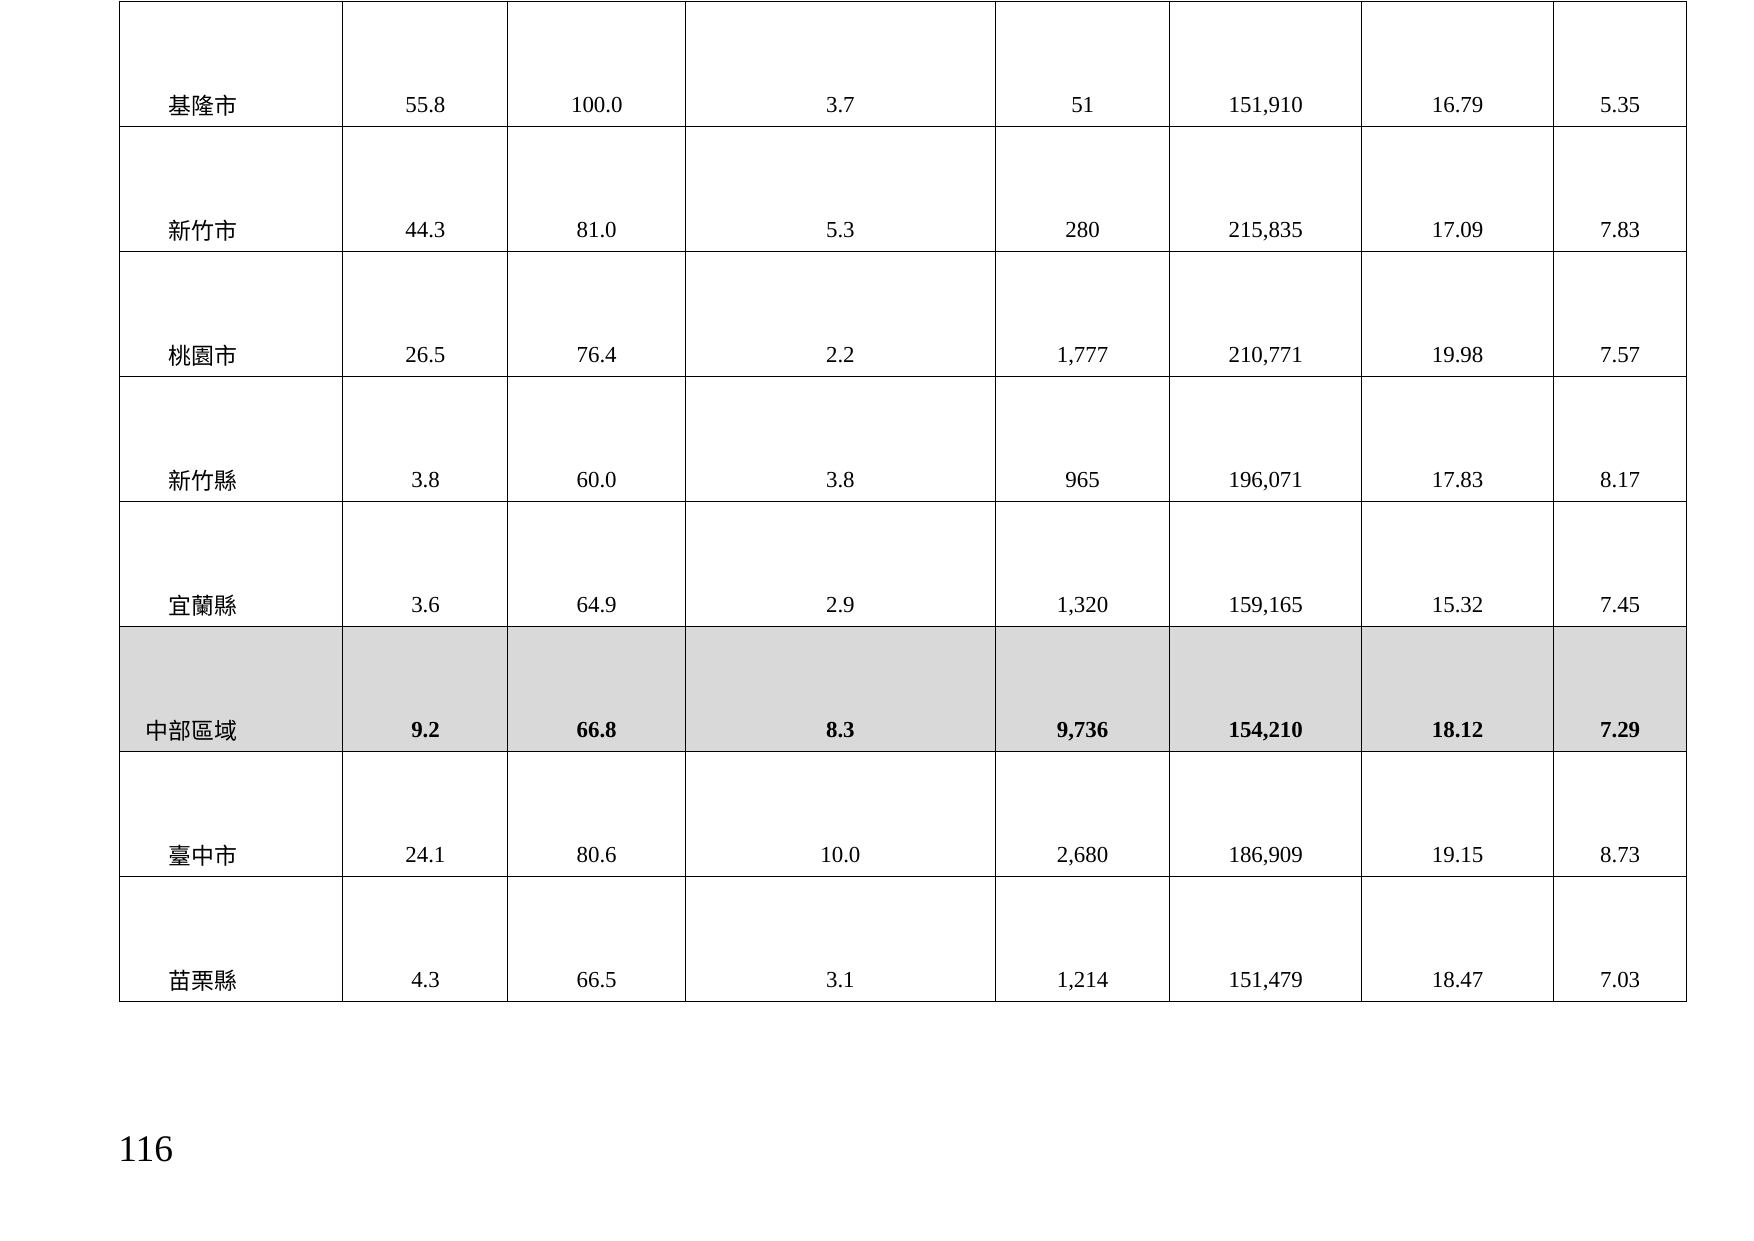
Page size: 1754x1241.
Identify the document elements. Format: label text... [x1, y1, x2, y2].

table_cell 159,165 [1170, 502, 1361, 626]
table_cell 3.6 [343, 502, 507, 626]
table_cell 100.0 [508, 2, 685, 126]
table_cell 新竹縣 [120, 377, 342, 501]
table_cell 17.09 [1362, 127, 1553, 251]
table_cell 66.5 [508, 877, 685, 1001]
table_cell 桃園市 [120, 252, 342, 376]
table_cell 186,909 [1170, 752, 1361, 876]
table_cell 4.3 [343, 877, 507, 1001]
table_cell 1,320 [996, 502, 1169, 626]
table_cell 7.29 [1554, 627, 1686, 751]
table_cell 280 [996, 127, 1169, 251]
table_cell 44.3 [343, 127, 507, 251]
table_cell 18.47 [1362, 877, 1553, 1001]
table_cell 7.45 [1554, 502, 1686, 626]
table_cell 15.32 [1362, 502, 1553, 626]
table_cell 151,479 [1170, 877, 1361, 1001]
table_cell 26.5 [343, 252, 507, 376]
table_cell 7.83 [1554, 127, 1686, 251]
table_cell 3.1 [686, 877, 995, 1001]
table_cell 5.35 [1554, 2, 1686, 126]
table_cell 1,777 [996, 252, 1169, 376]
table_cell 8.17 [1554, 377, 1686, 501]
table_cell 9.2 [343, 627, 507, 751]
table_cell 154,210 [1170, 627, 1361, 751]
table_cell 76.4 [508, 252, 685, 376]
table_cell 5.3 [686, 127, 995, 251]
table_cell 10.0 [686, 752, 995, 876]
table_cell 66.8 [508, 627, 685, 751]
table_cell 2,680 [996, 752, 1169, 876]
table_cell 3.8 [343, 377, 507, 501]
table_cell 196,071 [1170, 377, 1361, 501]
table_cell 55.8 [343, 2, 507, 126]
table_cell 24.1 [343, 752, 507, 876]
table_cell 1,214 [996, 877, 1169, 1001]
table_cell 7.57 [1554, 252, 1686, 376]
table_cell 80.6 [508, 752, 685, 876]
table_cell 51 [996, 2, 1169, 126]
table_cell 18.12 [1362, 627, 1553, 751]
table_cell 臺中市 [120, 752, 342, 876]
table_cell 60.0 [508, 377, 685, 501]
table_cell 210,771 [1170, 252, 1361, 376]
table_cell 3.7 [686, 2, 995, 126]
table_cell 965 [996, 377, 1169, 501]
table_cell 7.03 [1554, 877, 1686, 1001]
table_cell 8.3 [686, 627, 995, 751]
table_cell 2.2 [686, 252, 995, 376]
table_cell 基隆市 [120, 2, 342, 126]
table_cell 151,910 [1170, 2, 1361, 126]
table_cell 81.0 [508, 127, 685, 251]
table_cell 2.9 [686, 502, 995, 626]
table_cell 64.9 [508, 502, 685, 626]
table_cell 中部區域 [120, 627, 342, 751]
table_cell 宜蘭縣 [120, 502, 342, 626]
table_cell 8.73 [1554, 752, 1686, 876]
table_cell 19.98 [1362, 252, 1553, 376]
table_cell 16.79 [1362, 2, 1553, 126]
table_cell 215,835 [1170, 127, 1361, 251]
table_cell 9,736 [996, 627, 1169, 751]
table_cell 17.83 [1362, 377, 1553, 501]
table_cell 苗栗縣 [120, 877, 342, 1001]
table_cell 新竹市 [120, 127, 342, 251]
table_cell 3.8 [686, 377, 995, 501]
table_cell 19.15 [1362, 752, 1553, 876]
